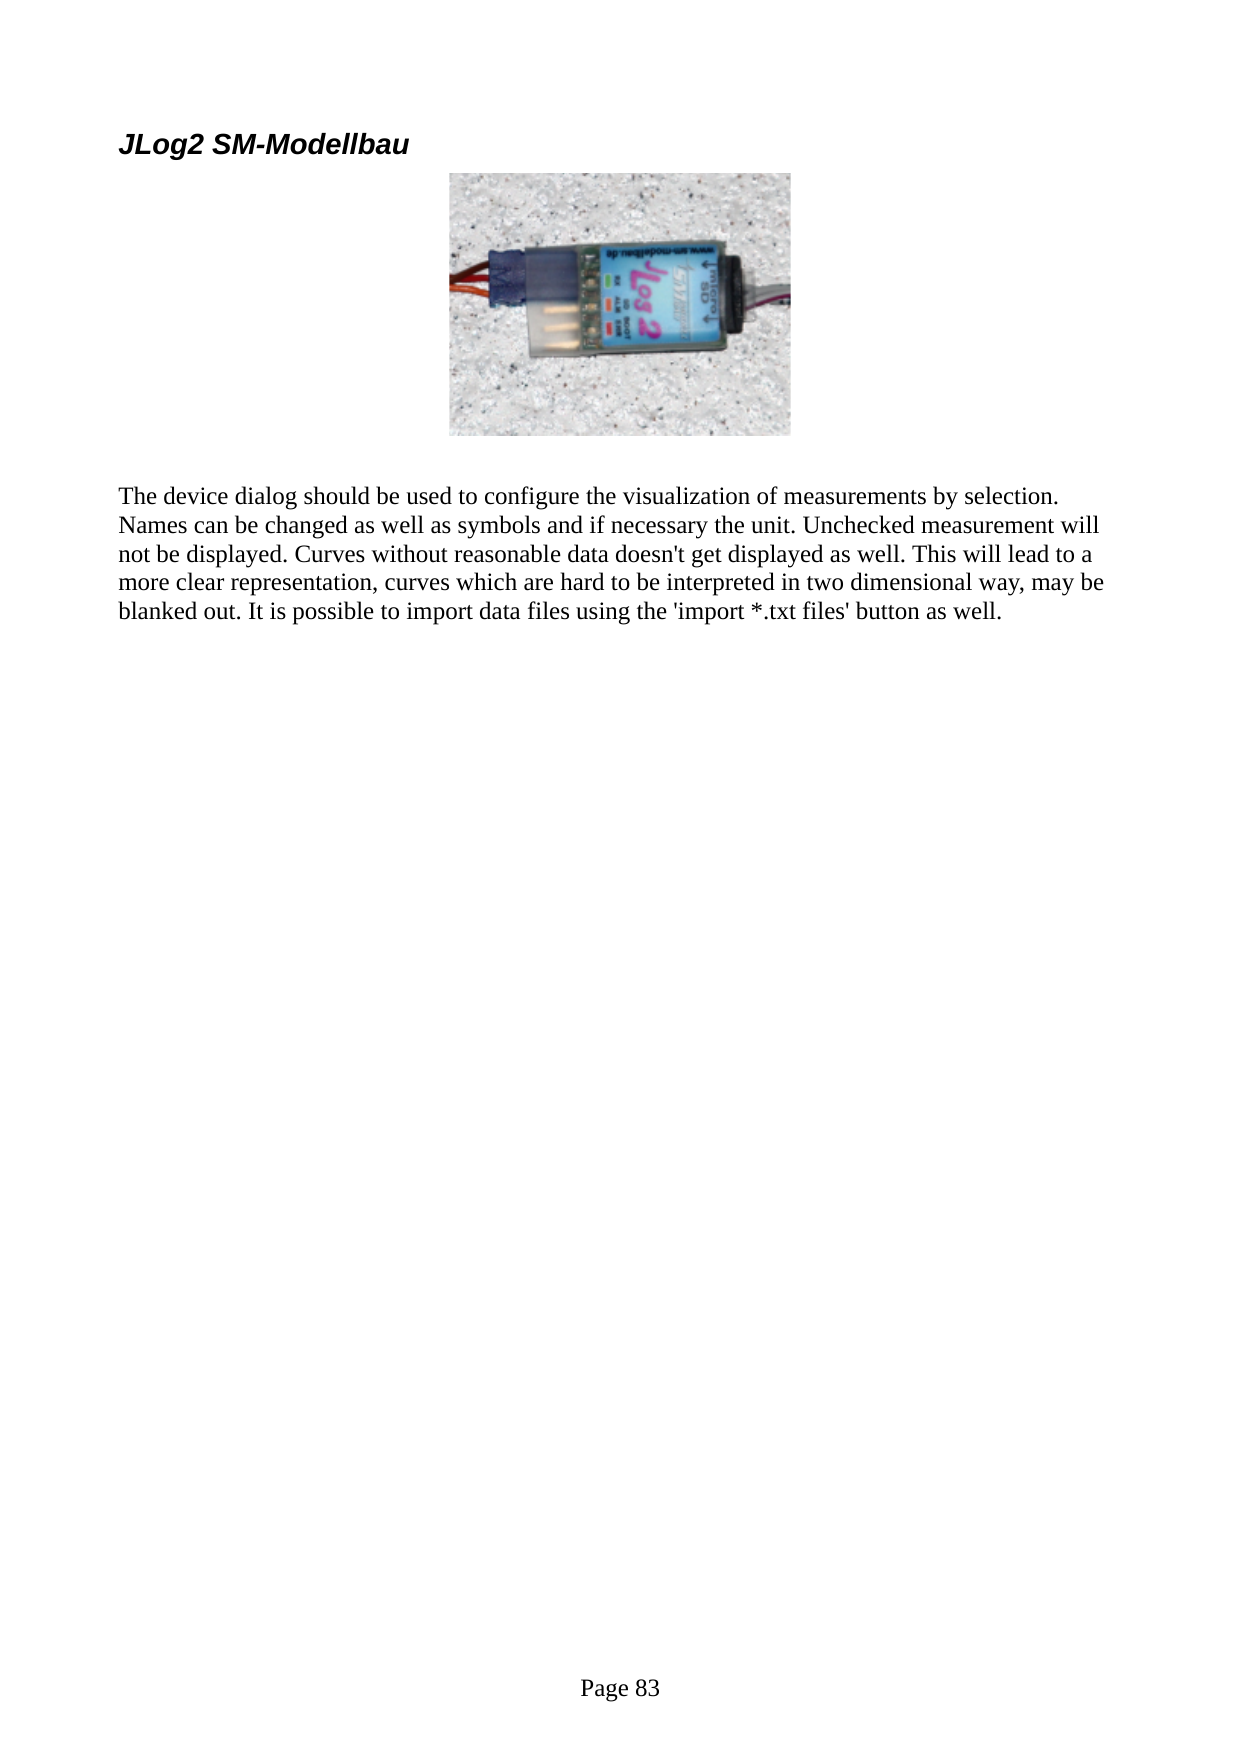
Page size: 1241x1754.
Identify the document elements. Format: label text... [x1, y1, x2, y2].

subtitle JLog2 SM-Modellbau [118, 127, 1122, 161]
text The device dialog should be used to configure the visualization of measurements by selection. Names can be changed as well as symbols and if necessary the unit. Unchecked measurement will not be displayed. Curves without reasonable data doesn't get displayed as well. This will lead to a more clear representation, curves which are hard to be interpreted in two dimensional way, may be blanked out. It is possible to import data files using the 'import *.txt files' button as well. [118, 481, 1122, 625]
picture [449, 173, 791, 436]
